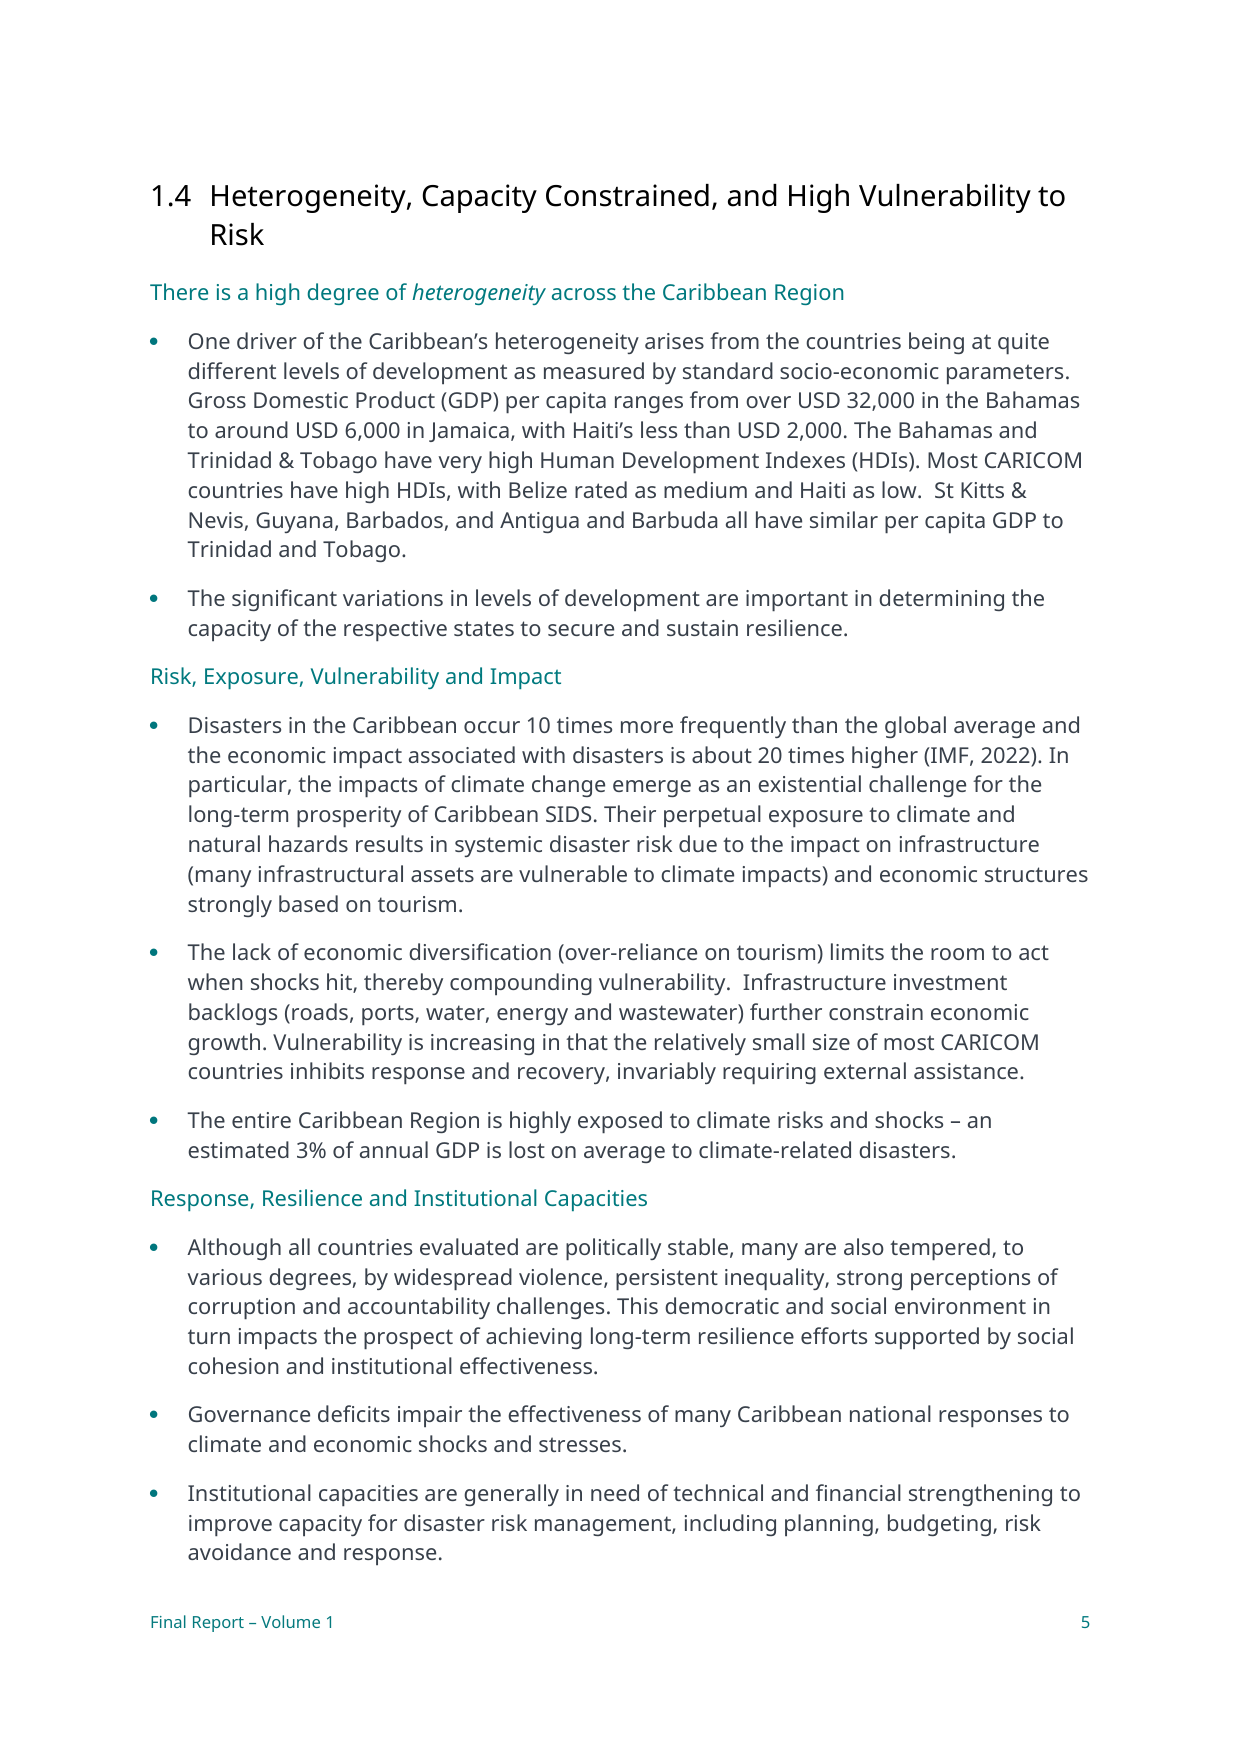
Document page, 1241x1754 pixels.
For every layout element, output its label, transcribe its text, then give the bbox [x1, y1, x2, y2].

text There is a high degree of heterogeneity across the Caribbean Region [150, 277, 1090, 307]
list The entire Caribbean Region is highly exposed to climate risks and shocks – an estimated 3% of annual GDP is lost on average to climate-related disasters. [150, 1105, 1090, 1164]
list Although all countries evaluated are politically stable, many are also tempered, to various degrees, by widespread violence, persistent inequality, strong perceptions of corruption and accountability challenges. This democratic and social environment in turn impacts the prospect of achieving long-term resilience efforts supported by social cohesion and institutional effectiveness. [150, 1232, 1090, 1381]
list Disasters in the Caribbean occur 10 times more frequently than the global average and the economic impact associated with disasters is about 20 times higher (IMF, 2022). In particular, the impacts of climate change emerge as an existential challenge for the long-term prosperity of Caribbean SIDS. Their perpetual exposure to climate and natural hazards results in systemic disaster risk due to the impact on infrastructure (many infrastructural assets are vulnerable to climate impacts) and economic structures strongly based on tourism. [150, 710, 1090, 918]
text Risk, Exposure, Vulnerability and Impact [150, 661, 1090, 691]
text Response, Resilience and Institutional Capacities [150, 1183, 1090, 1213]
list Institutional capacities are generally in need of technical and financial strengthening to improve capacity for disaster risk management, including planning, budgeting, risk avoidance and response. [150, 1478, 1090, 1567]
list One driver of the Caribbean’s heterogeneity arises from the countries being at quite different levels of development as measured by standard socio-economic parameters. Gross Domestic Product (GDP) per capita ranges from over USD 32,000 in the Bahamas to around USD 6,000 in Jamaica, with Haiti’s less than USD 2,000. The Bahamas and Trinidad & Tobago have very high Human Development Indexes (HDIs). Most CARICOM countries have high HDIs, with Belize rated as medium and Haiti as low. St Kitts & Nevis, Guyana, Barbados, and Antigua and Barbuda all have similar per capita GDP to Trinidad and Tobago. [150, 326, 1090, 564]
list The lack of economic diversification (over-reliance on tourism) limits the room to act when shocks hit, thereby compounding vulnerability. Infrastructure investment backlogs (roads, ports, water, energy and wastewater) further constrain economic growth. Vulnerability is increasing in that the relatively small size of most CARICOM countries inhibits response and recovery, invariably requiring external assistance. [150, 937, 1090, 1086]
list Governance deficits impair the effectiveness of many Caribbean national responses to climate and economic shocks and stresses. [150, 1399, 1090, 1459]
list The significant variations in levels of development are important in determining the capacity of the respective states to secure and sustain resilience. [150, 583, 1090, 642]
subtitle Heterogeneity, Capacity Constrained, and High Vulnerability to Risk [150, 175, 1090, 254]
